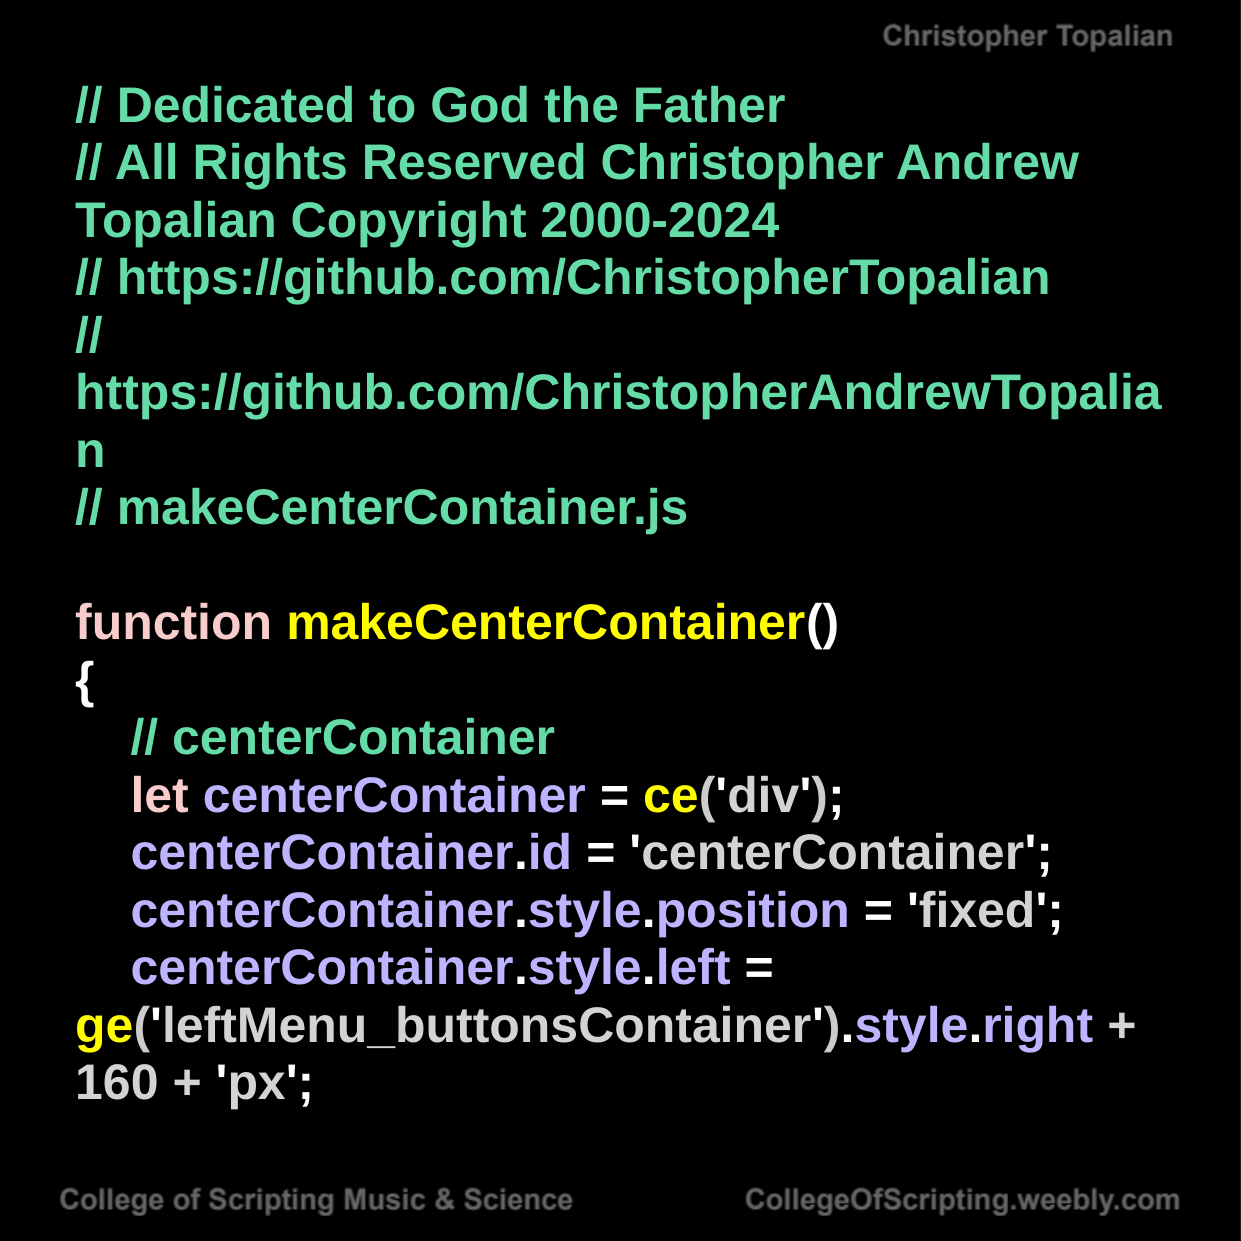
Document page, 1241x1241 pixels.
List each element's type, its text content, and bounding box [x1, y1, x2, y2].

text // https://github.com/ChristopherAndrewTopalian [75, 305, 1166, 477]
text // https://github.com/ChristopherTopalian [75, 247, 1166, 305]
text centerContainer.id = 'centerContainer'; [75, 822, 1166, 880]
text // All Rights Reserved Christopher Andrew Topalian Copyright 2000-2024 [75, 132, 1166, 247]
text // centerContainer [75, 707, 1166, 765]
text let centerContainer = ce('div'); [75, 765, 1166, 822]
text // Dedicated to God the Father [75, 75, 1166, 132]
text centerContainer.style.position = 'fixed'; [75, 880, 1166, 937]
text function makeCenterContainer() [75, 592, 1166, 650]
text // makeCenterContainer.js [75, 477, 1166, 535]
text centerContainer.style.left = ge('leftMenu_buttonsContainer').style.right + 160 + 'px'; [75, 937, 1166, 1110]
text { [75, 650, 1166, 707]
